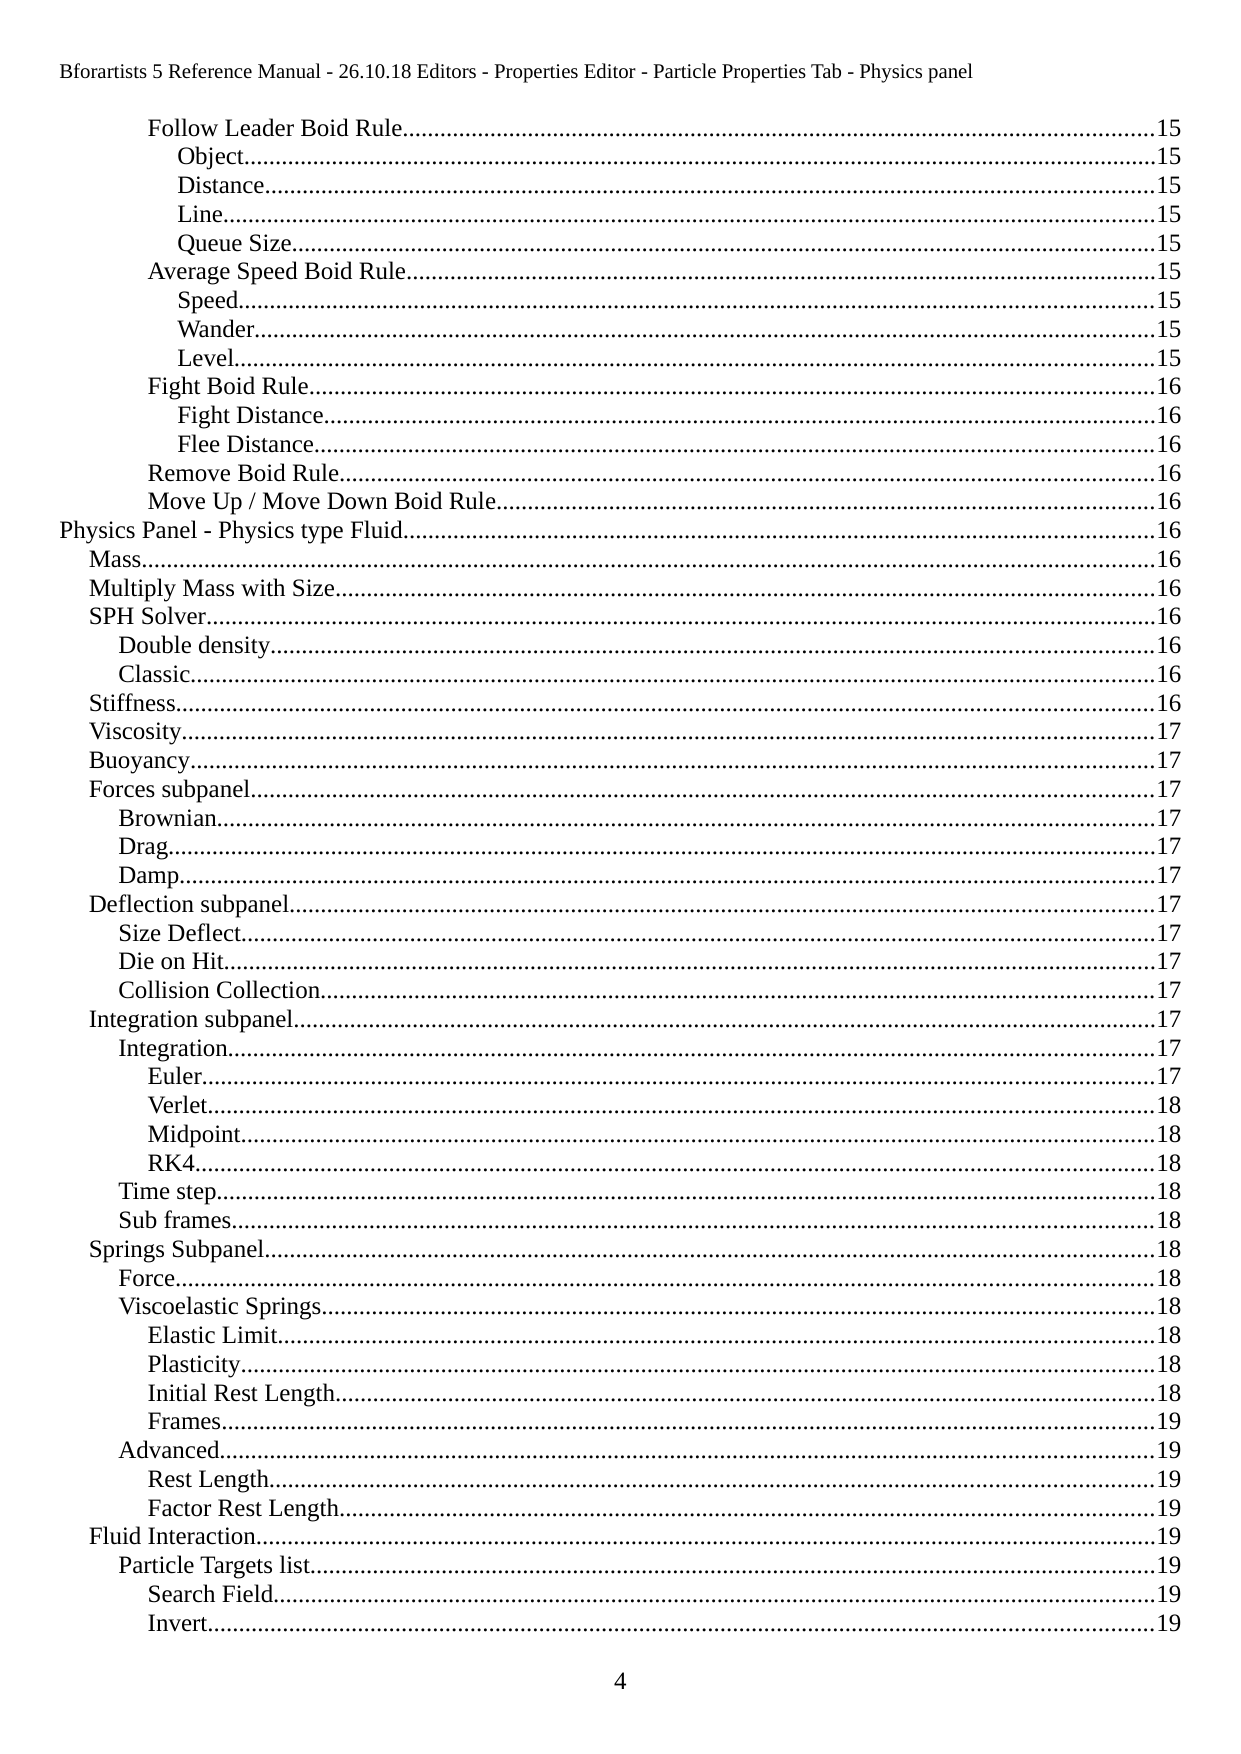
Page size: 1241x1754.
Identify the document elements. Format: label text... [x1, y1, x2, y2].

text Invert 19 [147, 1608, 1181, 1636]
text Distance 15 [177, 170, 1181, 199]
text Damp 17 [118, 860, 1181, 889]
text SPH Solver 16 [88, 601, 1181, 630]
text Search Field 19 [147, 1579, 1181, 1608]
text Deflection subpanel 17 [88, 889, 1181, 918]
text Factor Rest Length 19 [147, 1493, 1181, 1521]
text Particle Targets list 19 [118, 1550, 1181, 1579]
text Midpoint 18 [147, 1119, 1181, 1148]
text RK4 18 [147, 1148, 1181, 1176]
text Viscoelastic Springs 18 [118, 1291, 1181, 1320]
text Double density 16 [118, 630, 1181, 659]
text Move Up / Move Down Boid Rule 16 [147, 486, 1181, 515]
text Multiply Mass with Size 16 [88, 573, 1181, 601]
text Frames 19 [147, 1406, 1181, 1435]
text Classic 16 [118, 659, 1181, 688]
text Fluid Interaction 19 [88, 1521, 1181, 1550]
text Wander 15 [177, 314, 1181, 343]
text Time step 18 [118, 1176, 1181, 1205]
text Drag 17 [118, 831, 1181, 860]
text Stiffness 16 [88, 688, 1181, 716]
text Plasticity 18 [147, 1349, 1181, 1378]
text Object 15 [177, 141, 1181, 170]
text Size Deflect 17 [118, 918, 1181, 946]
text Advanced 19 [118, 1435, 1181, 1464]
text Force 18 [118, 1263, 1181, 1291]
text Level 15 [177, 343, 1181, 371]
text Fight Distance 16 [177, 400, 1181, 429]
text Follow Leader Boid Rule 15 [147, 113, 1181, 141]
text Fight Boid Rule 16 [147, 371, 1181, 400]
text Verlet 18 [147, 1090, 1181, 1119]
text Average Speed Boid Rule 15 [147, 256, 1181, 285]
text Brownian 17 [118, 803, 1181, 831]
text Springs Subpanel 18 [88, 1234, 1181, 1263]
text Elastic Limit 18 [147, 1320, 1181, 1349]
text Queue Size 15 [177, 228, 1181, 256]
text Remove Boid Rule 16 [147, 458, 1181, 486]
text Sub frames 18 [118, 1205, 1181, 1234]
text Integration subpanel 17 [88, 1004, 1181, 1033]
text Mass 16 [88, 544, 1181, 573]
text Integration 17 [118, 1033, 1181, 1061]
text Buoyancy 17 [88, 745, 1181, 774]
text Physics Panel - Physics type Fluid 16 [59, 515, 1181, 544]
text Forces subpanel 17 [88, 774, 1181, 803]
text Rest Length 19 [147, 1464, 1181, 1493]
text Viscosity 17 [88, 716, 1181, 745]
text Die on Hit 17 [118, 946, 1181, 975]
text Initial Rest Length 18 [147, 1378, 1181, 1406]
text Euler 17 [147, 1061, 1181, 1090]
text Speed 15 [177, 285, 1181, 314]
text Flee Distance 16 [177, 429, 1181, 458]
text Line 15 [177, 199, 1181, 228]
text Collision Collection 17 [118, 975, 1181, 1004]
